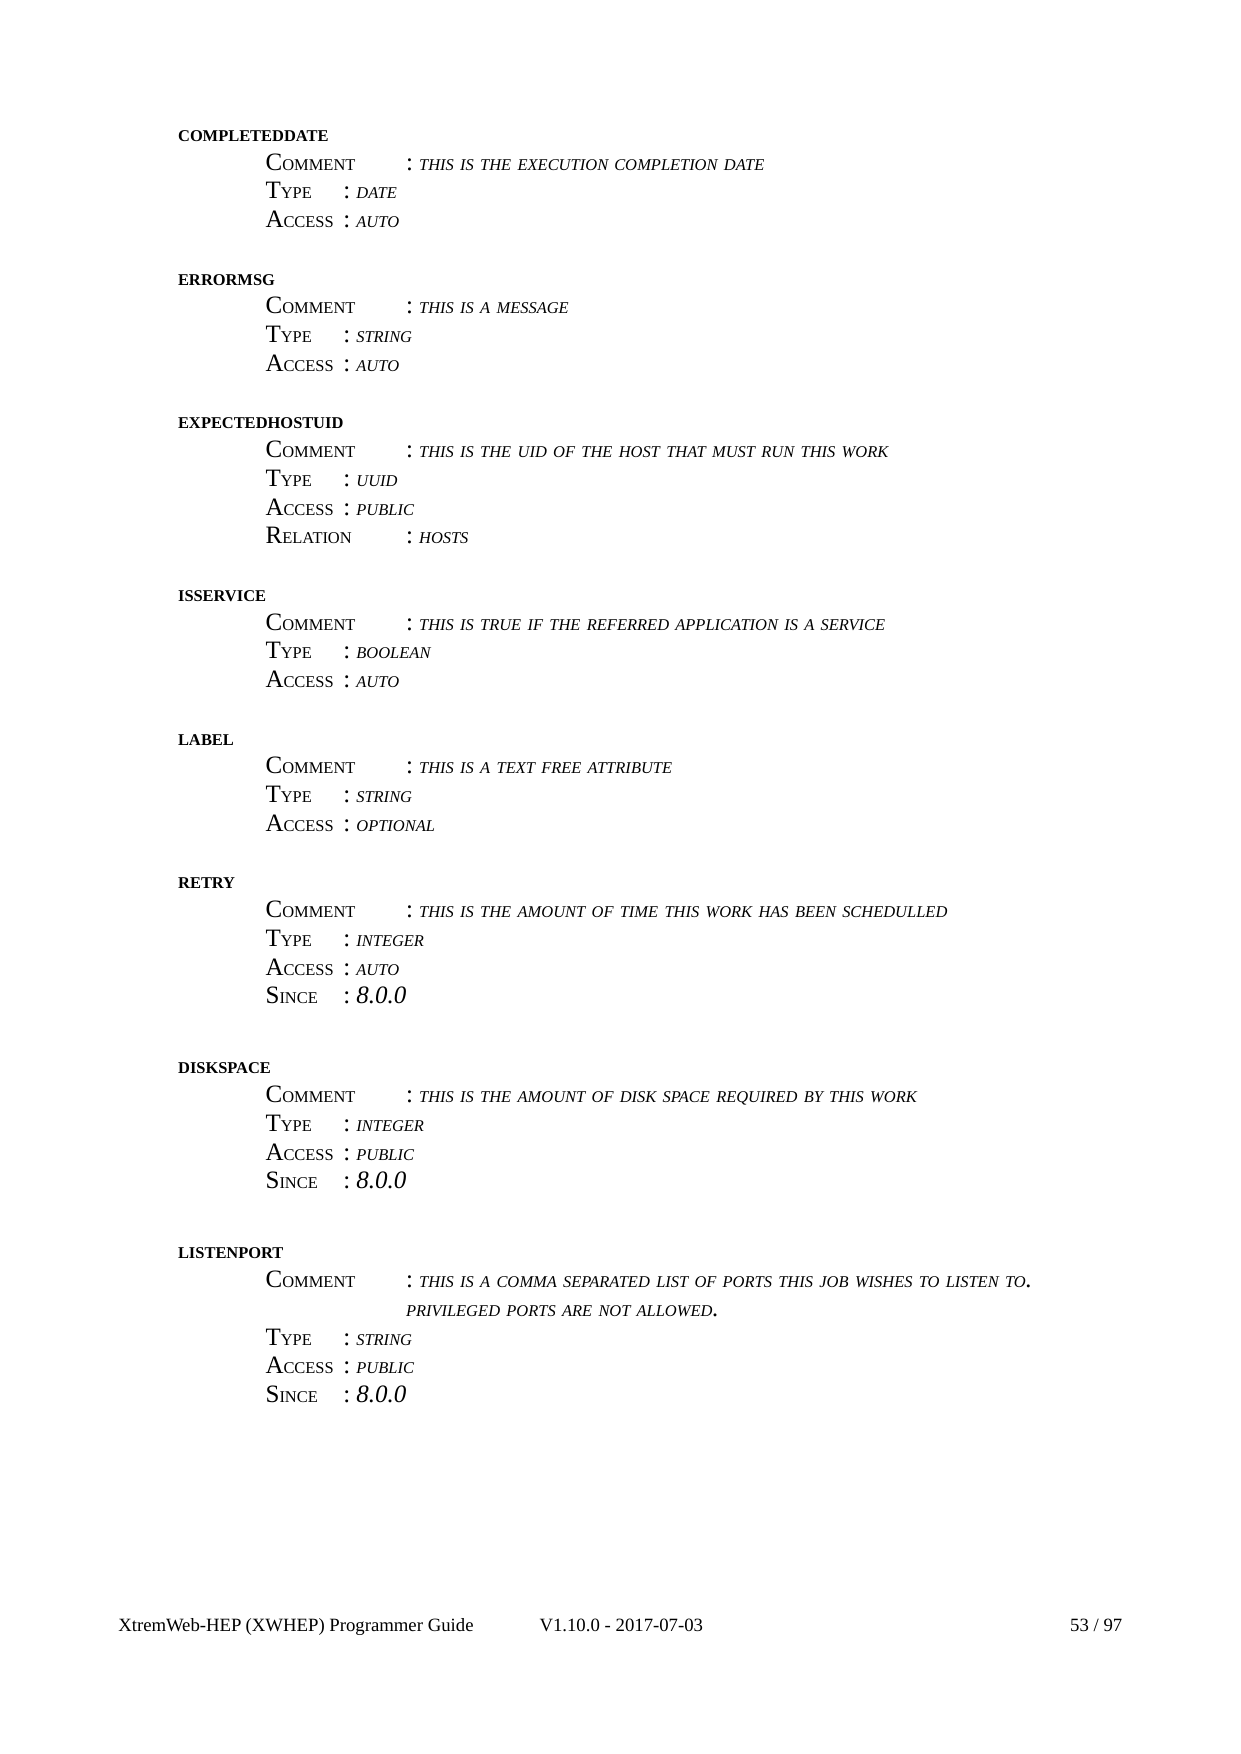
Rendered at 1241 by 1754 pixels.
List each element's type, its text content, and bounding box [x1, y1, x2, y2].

text Type : boolean [265, 636, 1122, 664]
text listenport [178, 1236, 1122, 1264]
text Type : string [265, 319, 1122, 348]
text Access : public [265, 1351, 1122, 1379]
text retry [178, 866, 1122, 894]
text Since : 8.0.0 [265, 981, 1122, 1009]
text Type : integer [265, 1108, 1122, 1137]
text Type : string [265, 1322, 1122, 1351]
text Access : auto [265, 952, 1122, 981]
text label [178, 722, 1122, 751]
text Access : public [265, 1137, 1122, 1166]
text errormsg [178, 262, 1122, 291]
text Comment : this is the amount of disk space required by this work [265, 1079, 1122, 1108]
text completeddate [178, 118, 1122, 147]
text Comment : this is the execution completion date [265, 147, 1122, 176]
text Since : 8.0.0 [265, 1379, 1122, 1408]
text Type : date [265, 176, 1122, 204]
text Type : integer [265, 923, 1122, 952]
text Type : uuid [265, 463, 1122, 492]
text Comment : this is a message [265, 291, 1122, 319]
text Comment : this is true if the referred application is a service [265, 607, 1122, 636]
text Comment : this is a comma separated list of ports this job wishes to listen to. privileged ports are not allowed. [265, 1264, 1122, 1322]
text expectedhostuid [178, 406, 1122, 434]
text Relation : hosts [265, 521, 1122, 549]
text Comment : this is a text free attribute [265, 751, 1122, 779]
text Since : 8.0.0 [265, 1166, 1122, 1194]
text isservice [178, 578, 1122, 607]
text Access : auto [265, 204, 1122, 233]
text Comment : this is the uid of the host that must run this work [265, 434, 1122, 463]
text Access : public [265, 492, 1122, 521]
text diskspace [178, 1051, 1122, 1079]
text Access : optional [265, 808, 1122, 837]
text Comment : this is the amount of time this work has been schedulled [265, 894, 1122, 923]
text Type : string [265, 779, 1122, 808]
text Access : auto [265, 664, 1122, 693]
text Access : auto [265, 348, 1122, 377]
